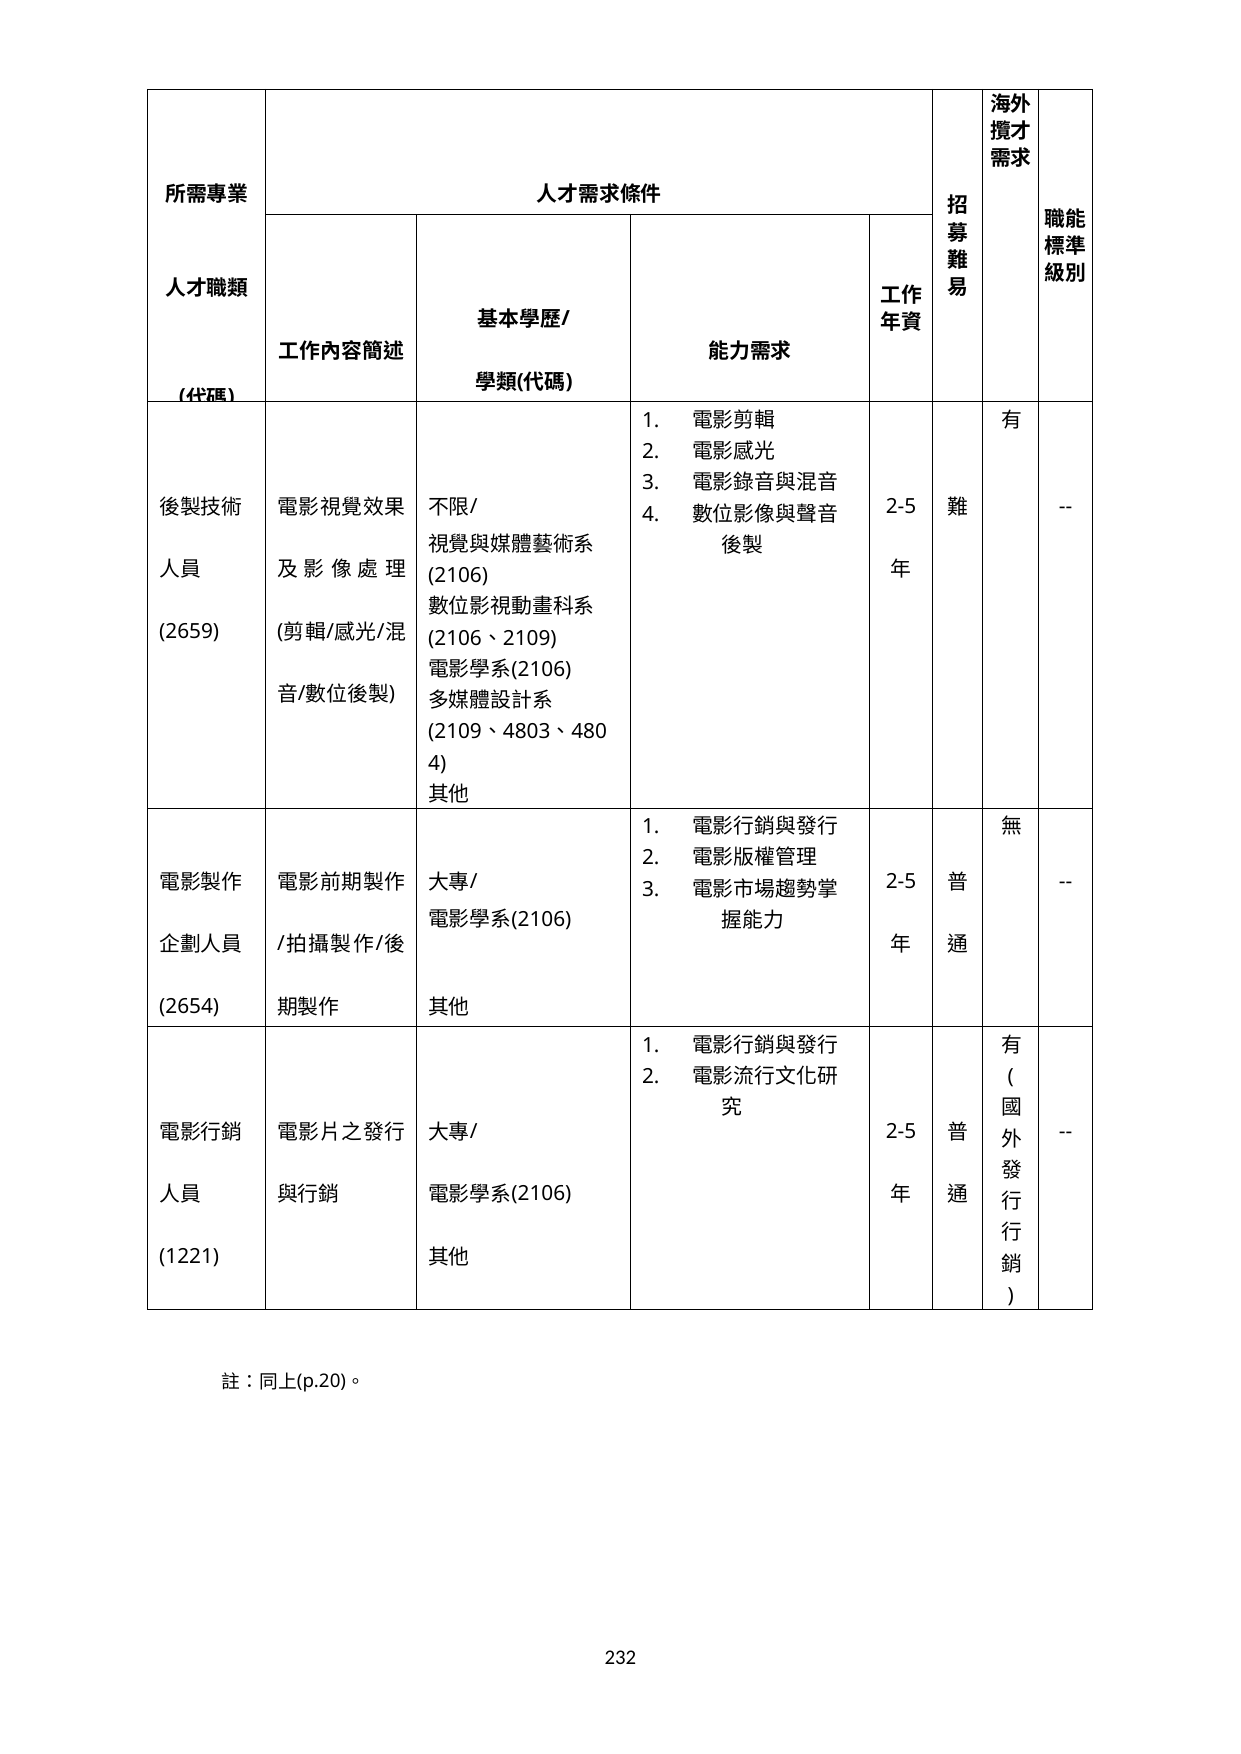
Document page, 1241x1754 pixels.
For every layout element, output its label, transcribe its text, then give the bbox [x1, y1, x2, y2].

table_cell 基本學歷/ 學類(代碼) [417, 215, 630, 401]
table_cell 無 [983, 809, 1038, 1026]
table_cell -- [1039, 402, 1092, 807]
table_header 人才需求條件 [266, 90, 932, 214]
table_cell 電影行銷人員(1221) [148, 1027, 265, 1308]
table_header 招募難易 [933, 90, 982, 401]
table_cell 普通 [933, 809, 982, 1026]
table_cell 不限/ 視覺與媒體藝術系(2106) 數位影視動畫科系(2106、2109) 電影學系(2106) 多媒體設計系(2109、4803、4804) 其他 [417, 402, 630, 807]
table_header 所需專業 人才職類 (代碼) [148, 90, 265, 401]
table_cell 大專/ 電影學系(2106) 其他 [417, 1027, 630, 1308]
table_cell 難 [933, 402, 982, 807]
table_cell 大專/ 電影學系(2106) 其他 [417, 809, 630, 1026]
table_cell 電影行銷與發行 電影版權管理 電影市場趨勢掌握能力 [631, 809, 869, 1026]
table_cell 後製技術人員(2659) [148, 402, 265, 807]
table_cell 2-5年 [870, 1027, 932, 1308]
table_cell 工作 年資 [870, 215, 932, 401]
table_cell 有(國外發行行銷) [983, 1027, 1038, 1308]
table_header 海外攬才需求 [983, 90, 1038, 401]
table_cell -- [1039, 809, 1092, 1026]
table_cell 電影片之發行與行銷 [266, 1027, 416, 1308]
table_cell 2-5年 [870, 402, 932, 807]
table_cell 電影視覺效果及影像處理(剪輯/感光/混音/數位後製) [266, 402, 416, 807]
table_cell 電影前期製作/拍攝製作/後期製作 [266, 809, 416, 1026]
table_cell -- [1039, 1027, 1092, 1308]
table_cell 電影剪輯 電影感光 電影錄音與混音 數位影像與聲音後製 [631, 402, 869, 807]
table_cell 工作內容簡述 [266, 215, 416, 401]
table_cell 電影行銷與發行 電影流行文化研究 [631, 1027, 869, 1308]
table_cell 普通 [933, 1027, 982, 1308]
table_cell 2-5年 [870, 809, 932, 1026]
table_cell 能力需求 [631, 215, 869, 401]
table_cell 電影製作企劃人員(2654) [148, 809, 265, 1026]
table_cell 有 [983, 402, 1038, 807]
text 註：同上(p.20)。 [222, 1339, 1092, 1401]
table_header 職能標準級別 [1039, 90, 1092, 401]
